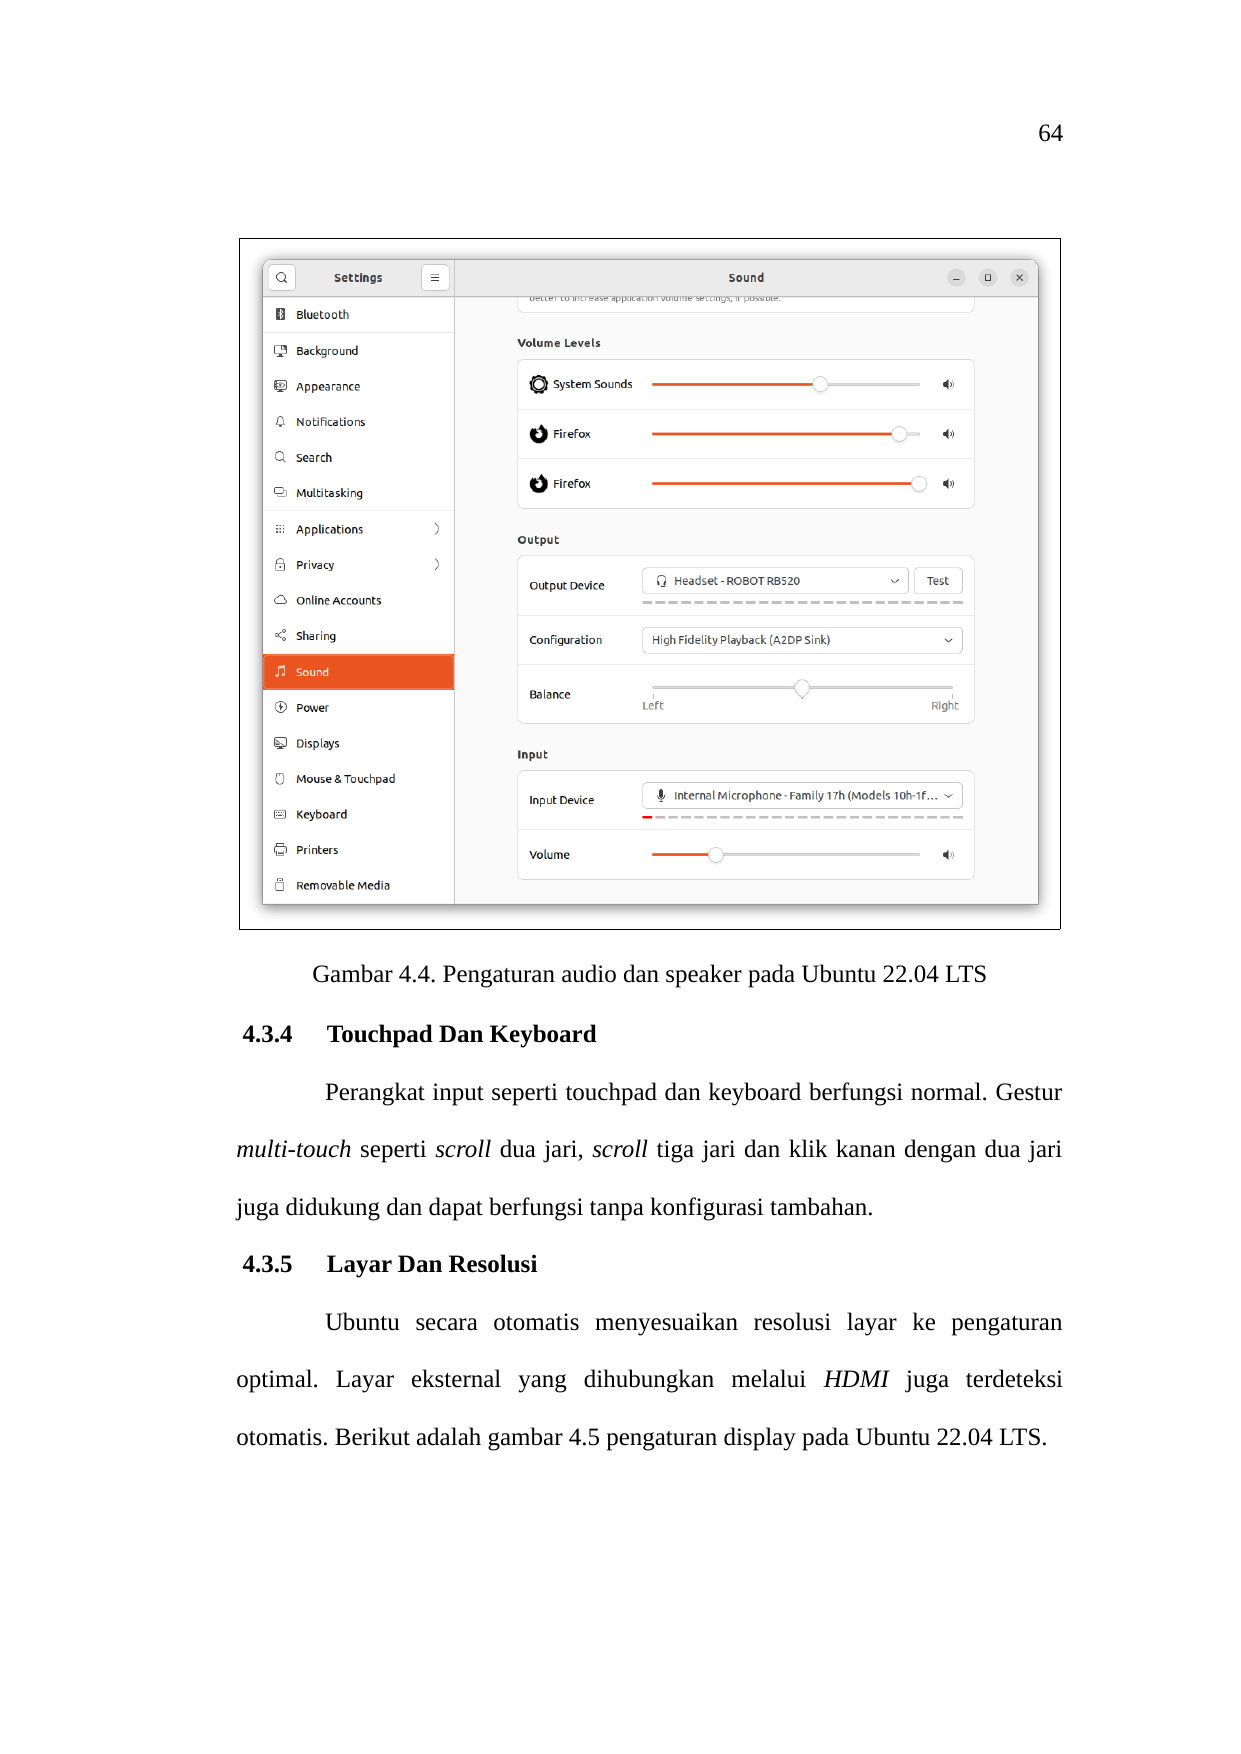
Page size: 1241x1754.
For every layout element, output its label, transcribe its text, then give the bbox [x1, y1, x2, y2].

subtitle Layar dan Resolusi [236, 1249, 1063, 1278]
text Gambar 4.4. Pengaturan audio dan speaker pada Ubuntu 22.04 LTS [239, 930, 1060, 987]
text Ubuntu secara otomatis menyesuaikan resolusi layar ke pengaturan optimal. Layar eksternal yang dihubungkan melalui HDMI juga terdeteksi otomatis. Berikut adalah gambar 4.5 pengaturan display pada Ubuntu 22.04 LTS. [236, 1307, 1063, 1450]
picture [242, 241, 1058, 927]
text Perangkat input seperti touchpad dan keyboard berfungsi normal. Gestur multi-touch seperti scroll dua jari, scroll tiga jari dan klik kanan dengan dua jari juga didukung dan dapat berfungsi tanpa konfigurasi tambahan. [236, 1077, 1063, 1220]
subtitle Touchpad dan Keyboard [236, 1019, 1063, 1048]
